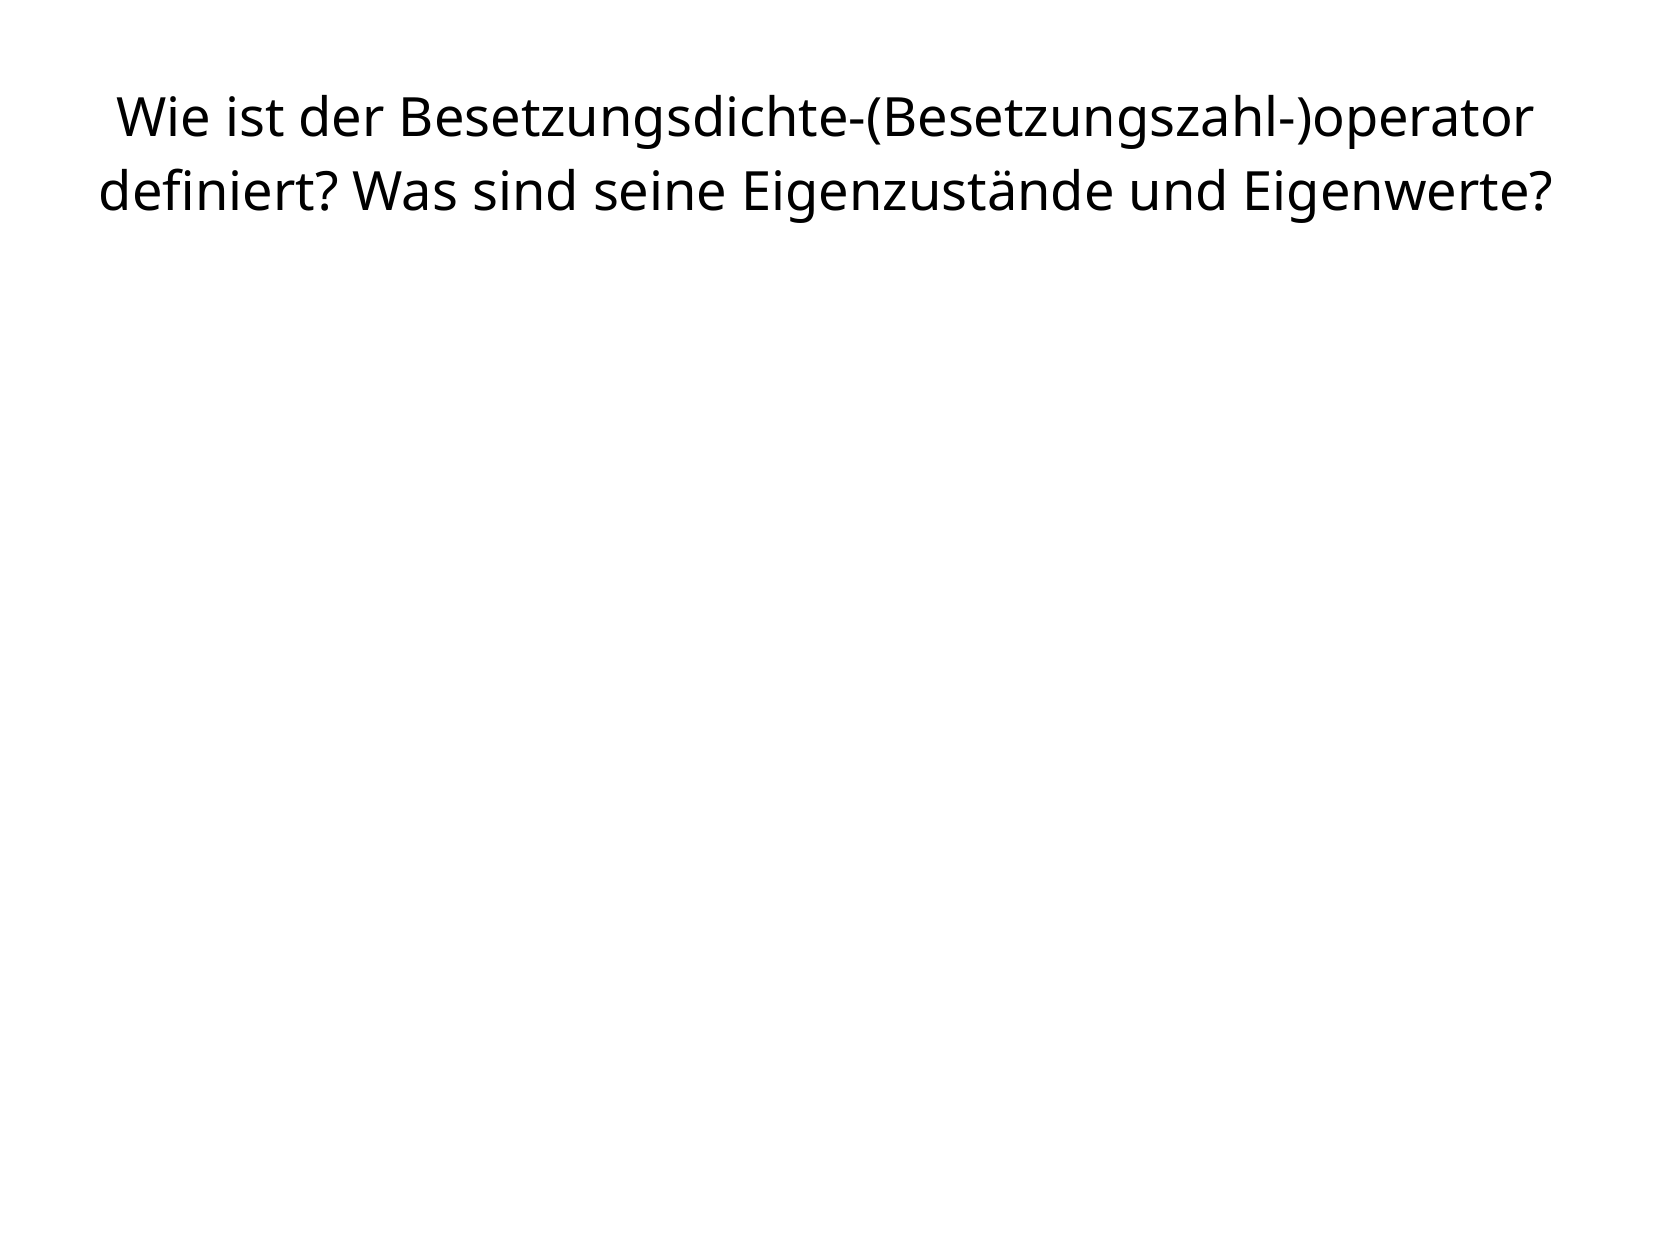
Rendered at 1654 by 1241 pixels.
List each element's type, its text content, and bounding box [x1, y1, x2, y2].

title Wie ist der Besetzungsdichte-(Besetzungszahl-)operator definiert? Was sind seine Eigenzustände und Eigenwerte? [82, 49, 1571, 257]
